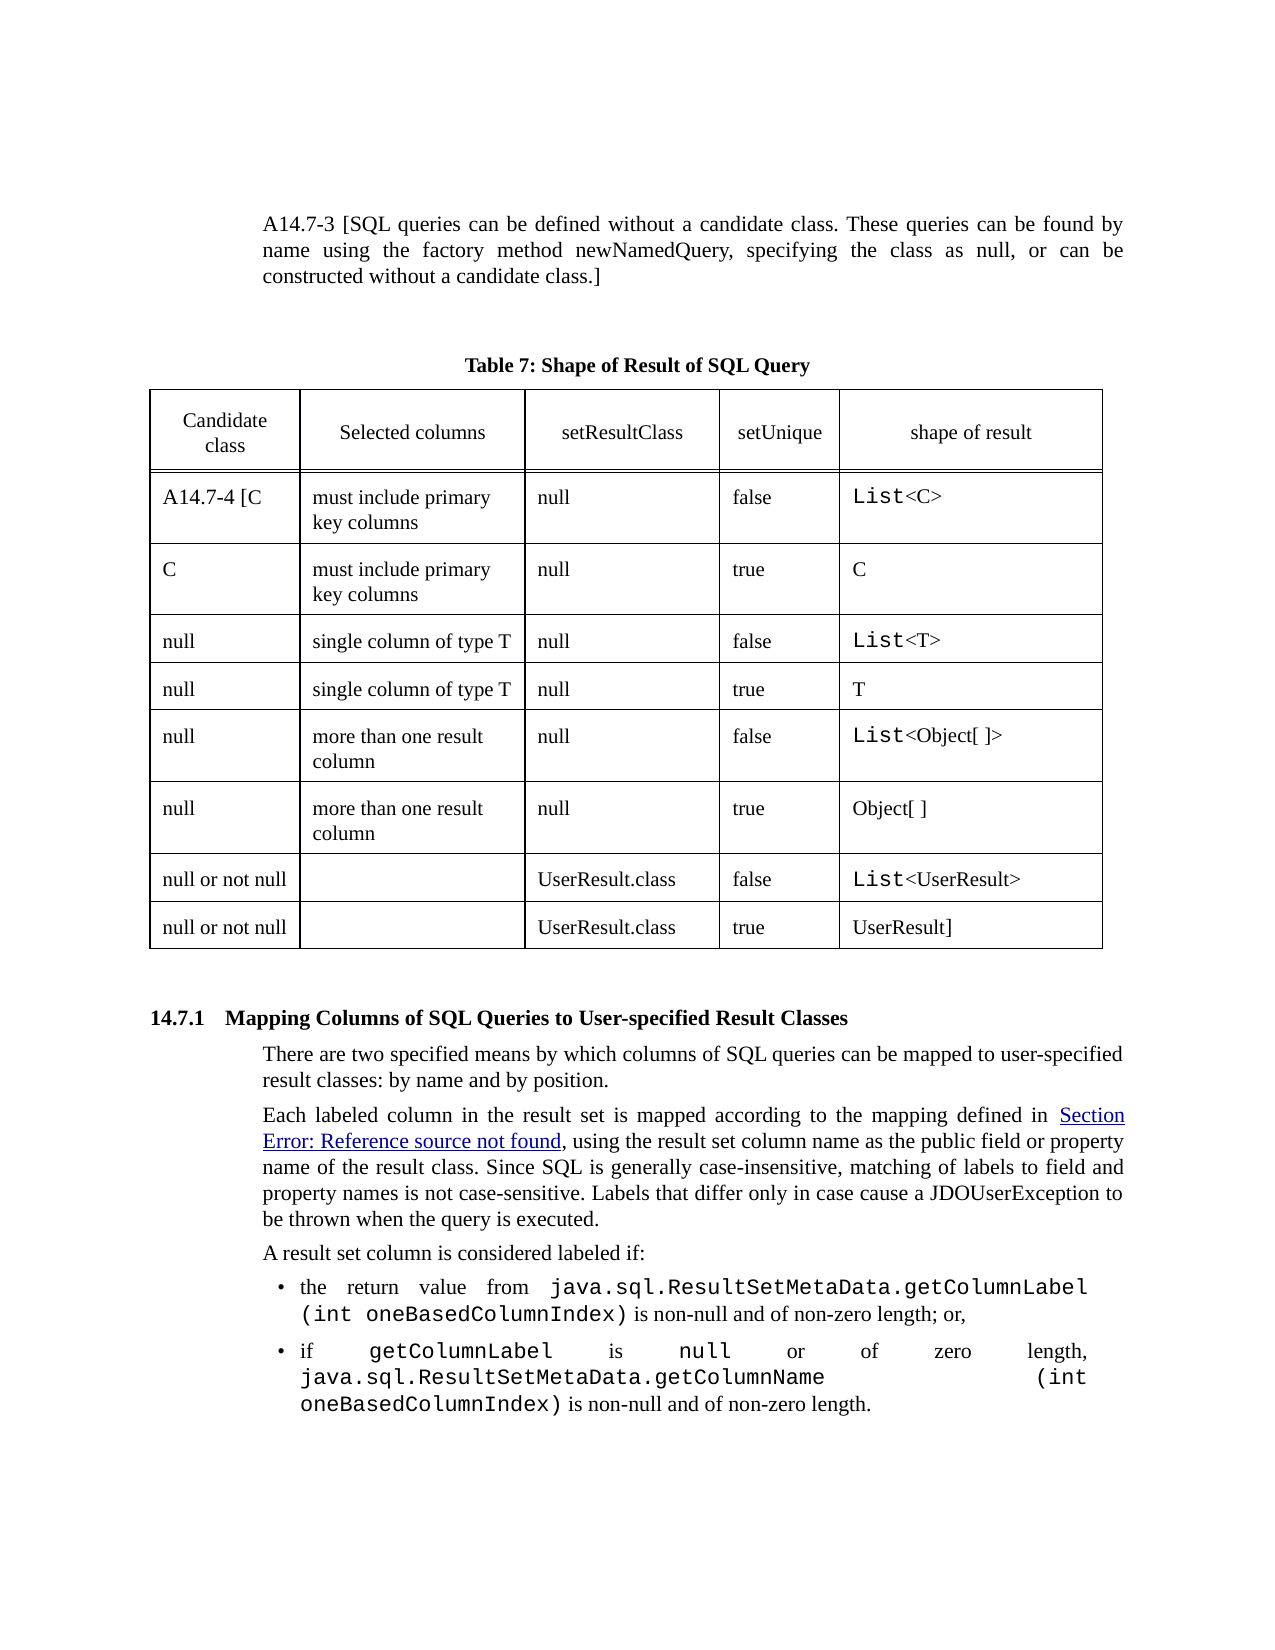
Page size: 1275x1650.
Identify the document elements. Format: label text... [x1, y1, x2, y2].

text • the return value from java.sql.ResultSetMetaData.getColumnLabel (int oneBasedColumnIndex) is non-null and of non-zero length; or, [277, 1274, 1087, 1328]
table_cell List<Object[ ]> [840, 710, 1102, 781]
table_header Selected columns [301, 390, 524, 469]
table_cell null [526, 544, 719, 614]
table_cell null or not null [151, 902, 299, 948]
table_cell single column of type T [301, 615, 524, 662]
text A14.7-3 [SQL queries can be defined without a candidate class. These queries can be found by name using the factory method newNamedQuery, specifying the class as null, or can be constructed without a candidate class.] [262, 210, 1125, 288]
table_cell [301, 902, 524, 948]
table_header setUnique [720, 390, 839, 469]
table_header shape of result [840, 390, 1102, 469]
table_cell null [151, 710, 299, 781]
table_cell UserResult.class [526, 902, 719, 948]
table_cell must include primary key columns [301, 473, 524, 542]
table_cell null [151, 782, 299, 853]
table_cell UserResult.class [526, 854, 719, 901]
table_cell C [840, 544, 1102, 614]
table_cell List<UserResult> [840, 854, 1102, 901]
table_cell false [720, 710, 839, 781]
table_cell true [720, 663, 839, 709]
text • if getColumnLabel is null or of zero length, java.sql.ResultSetMetaData.getColumnName (int oneBasedColumnIndex) is non-null and of non-zero length. [277, 1338, 1087, 1418]
title Table 7: Shape of Result of SQL Query [150, 352, 1125, 377]
table_cell null [526, 710, 719, 781]
table_cell UserResult] [840, 902, 1102, 948]
table_cell [301, 854, 524, 901]
table_cell null [526, 615, 719, 662]
table_cell Object[ ] [840, 782, 1102, 853]
table_cell null or not null [151, 854, 299, 901]
table_cell null [151, 663, 299, 709]
table_cell more than one result column [301, 710, 524, 781]
table_cell true [720, 782, 839, 853]
table_cell A14.7-4 [C [151, 473, 299, 542]
subtitle Mapping Columns of SQL Queries to User-specified Result Classes [150, 1004, 1125, 1030]
table_cell false [720, 615, 839, 662]
table_cell single column of type T [301, 663, 524, 709]
table_cell null [526, 663, 719, 709]
text Each labeled column in the result set is mapped according to the mapping defined in Section Error: Reference source not found, using the result set column name as the public field or property name of the result class. Since SQL is generally case-insensitive, matching of labels to field and property names is not case-sensitive. Labels that differ only in case cause a JDOUserException to be thrown when the query is executed. [262, 1101, 1125, 1231]
table_cell false [720, 473, 839, 542]
table_cell List<C> [840, 473, 1102, 542]
table_cell List<T> [840, 615, 1102, 662]
table_header Candidate class [151, 390, 299, 469]
table_cell more than one result column [301, 782, 524, 853]
table_cell must include primary key columns [301, 544, 524, 614]
table_cell T [840, 663, 1102, 709]
text There are two specified means by which columns of SQL queries can be mapped to user-specified result classes: by name and by position. [262, 1041, 1125, 1093]
table_cell null [526, 782, 719, 853]
table_cell true [720, 902, 839, 948]
table_cell true [720, 544, 839, 614]
table_cell null [526, 473, 719, 542]
text A result set column is considered labeled if: [262, 1239, 1125, 1266]
table_header setResultClass [526, 390, 719, 469]
table_cell false [720, 854, 839, 901]
table_cell null [151, 615, 299, 662]
table_cell C [151, 544, 299, 614]
